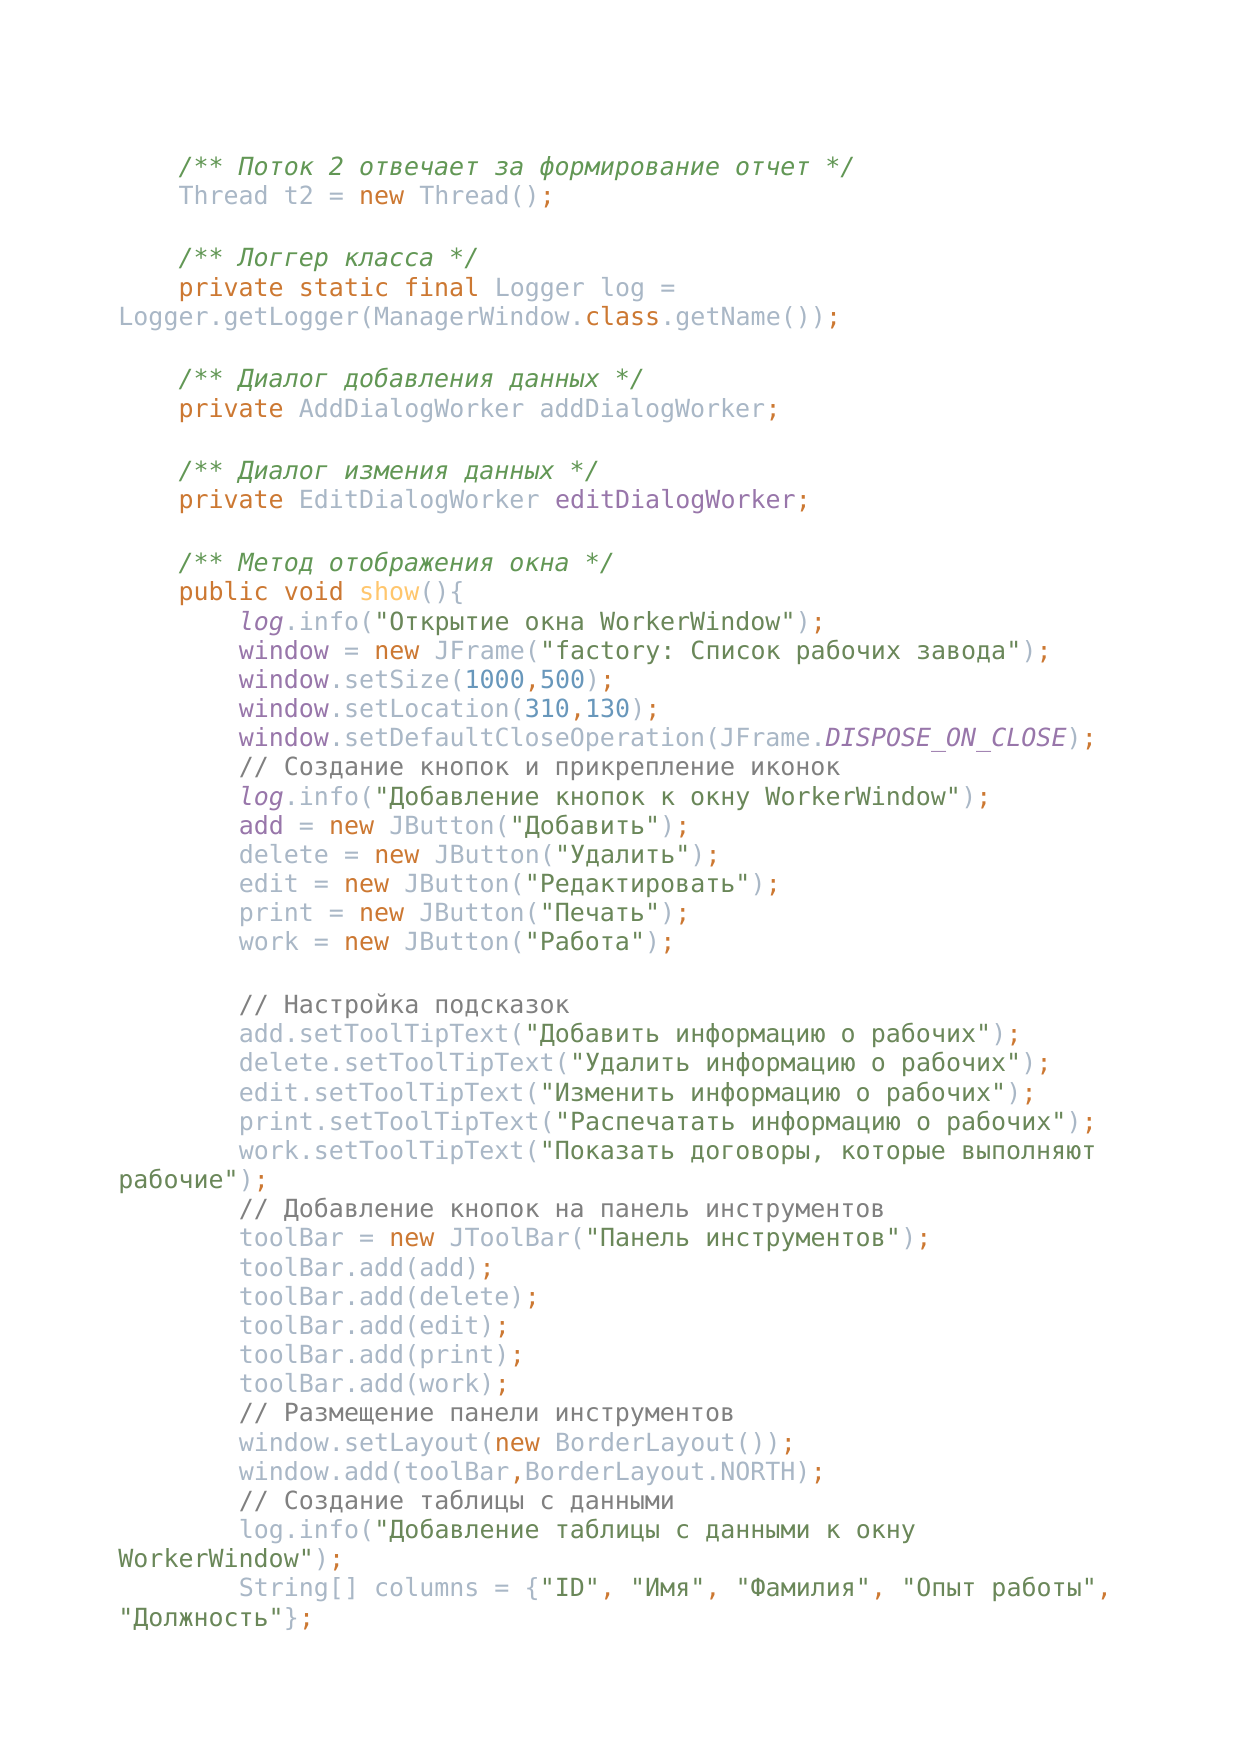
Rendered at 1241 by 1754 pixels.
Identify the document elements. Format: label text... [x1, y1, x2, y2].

text /** Поток 2 отвечает за формирование отчет */ Thread t2 = new Thread(); /** Логгер класса */ private static final Logger log = Logger.getLogger(ManagerWindow.class.getName()); /** Диалог добавления данных */ private AddDialogWorker addDialogWorker; /** Диалог измения данных */ private EditDialogWorker editDialogWorker; /** Метод отображения окна */ public void show(){ log.info("Открытие окна WorkerWindow"); window = new JFrame("factory: Список рабочих завода"); window.setSize(1000,500); window.setLocation(310,130); window.setDefaultCloseOperation(JFrame.DISPOSE_ON_CLOSE); // Создание кнопок и прикрепление иконок log.info("Добавление кнопок к окну WorkerWindow"); add = new JButton("Добавить"); delete = new JButton("Удалить"); edit = new JButton("Редактировать"); print = new JButton("Печать"); work = new JButton("Работа"); // Настройка подсказок add.setToolTipText("Добавить информацию о рабочих"); delete.setToolTipText("Удалить информацию о рабочих"); edit.setToolTipText("Изменить информацию о рабочих"); print.setToolTipText("Распечатать информацию о рабочих"); work.setToolTipText("Показать договоры, которые выполняют рабочие"); // Добавление кнопок на панель инструментов toolBar = new JToolBar("Панель инструментов"); toolBar.add(add); toolBar.add(delete); toolBar.add(edit); toolBar.add(print); toolBar.add(work); // Размещение панели инструментов window.setLayout(new BorderLayout()); window.add(toolBar,BorderLayout.NORTH); // Создание таблицы с данными log.info("Добавление таблицы с данными к окну WorkerWindow"); String[] columns = {"ID", "Имя", "Фамилия", "Опыт работы", "Должность"}; [118, 118, 1122, 1632]
